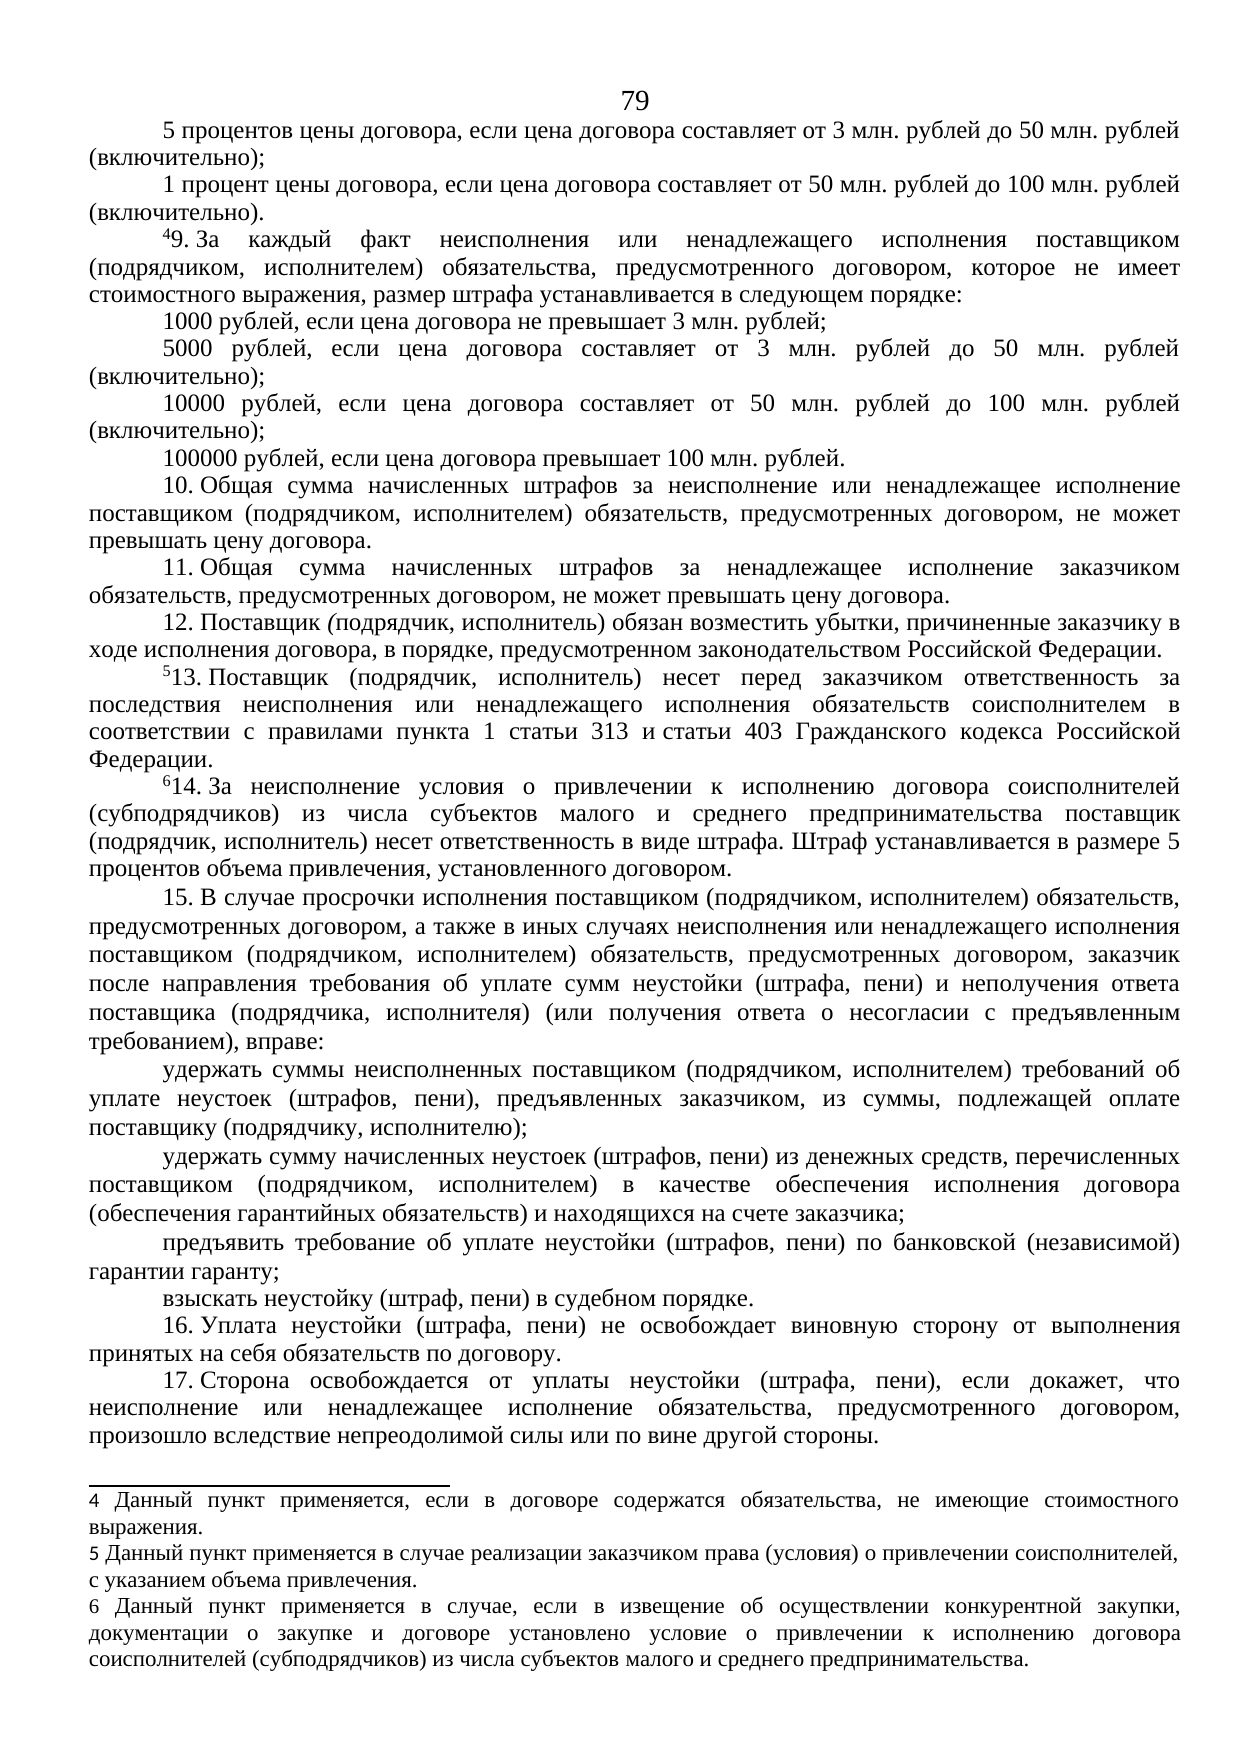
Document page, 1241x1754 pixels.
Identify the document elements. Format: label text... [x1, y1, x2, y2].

text Данный пункт применяется в случае реализации заказчиком права (условия) о привлечении соисполнителей, с указанием объема привлечения. [89, 1539, 1181, 1592]
text 5 процентов цены договора, если цена договора составляет от 3 млн. рублей до 50 млн. рублей (включительно); [89, 116, 1181, 171]
text 14. За неисполнение условия о привлечении к исполнению договора соисполнителей (субподрядчиков) из числа субъектов малого и среднего предпринимательства поставщик (подрядчик, исполнитель) несет ответственность в виде штрафа. Штраф устанавливается в размере 5 процентов объема привлечения, установленного договором. [89, 773, 1181, 882]
text Данный пункт применяется в случае, если в извещение об осуществлении конкурентной закупки, документации о закупке и договоре установлено условие о привлечении к исполнению договора соисполнителей (субподрядчиков) из числа субъектов малого и среднего предпринимательства. [89, 1592, 1181, 1671]
text 10. Общая сумма начисленных штрафов за неисполнение или ненадлежащее исполнение поставщиком (подрядчиком, исполнителем) обязательств, предусмотренных договором, не может превышать цену договора. [89, 472, 1181, 554]
text Данный пункт применяется, если в договоре содержатся обязательства, не имеющие стоимостного выражения. [89, 1486, 1181, 1539]
text 1000 рублей, если цена договора не превышает 3 млн. рублей; [89, 308, 1181, 335]
text 10000 рублей, если цена договора составляет от 50 млн. рублей до 100 млн. рублей (включительно); [89, 390, 1181, 444]
text взыскать неустойку (штраф, пени) в судебном порядке. [89, 1284, 1181, 1312]
text удержать суммы неисполненных поставщиком (подрядчиком, исполнителем) требований об уплате неустоек (штрафов, пени), предъявленных заказчиком, из суммы, подлежащей оплате поставщику (подрядчику, исполнителю); [89, 1054, 1181, 1141]
text предъявить требование об уплате неустойки (штрафов, пени) по банковской (независимой) гарантии гаранту; [89, 1227, 1181, 1284]
text 13. Поставщик (подрядчик, исполнитель) несет перед заказчиком ответственность за последствия неисполнения или ненадлежащего исполнения обязательств соисполнителем в соответствии с правилами пункта 1 статьи 313 и статьи 403 Гражданского кодекса Российской Федерации. [89, 663, 1181, 773]
text 11. Общая сумма начисленных штрафов за ненадлежащее исполнение заказчиком обязательств, предусмотренных договором, не может превышать цену договора. [89, 554, 1181, 608]
text 9. За каждый факт неисполнения или ненадлежащего исполнения поставщиком (подрядчиком, исполнителем) обязательства, предусмотренного договором, которое не имеет стоимостного выражения, размер штрафа устанавливается в следующем порядке: [89, 226, 1181, 308]
text 12. Поставщик (подрядчик, исполнитель) обязан возместить убытки, причиненные заказчику в ходе исполнения договора, в порядке, предусмотренном законодательством Российской Федерации. [89, 608, 1181, 663]
text 100000 рублей, если цена договора превышает 100 млн. рублей. [89, 444, 1181, 472]
text 15. В случае просрочки исполнения поставщиком (подрядчиком, исполнителем) обязательств, предусмотренных договором, а также в иных случаях неисполнения или ненадлежащего исполнения поставщиком (подрядчиком, исполнителем) обязательств, предусмотренных договором, заказчик после направления требования об уплате сумм неустойки (штрафа, пени) и неполучения ответа поставщика (подрядчика, исполнителя) (или получения ответа о несогласии с предъявленным требованием), вправе: [89, 882, 1181, 1054]
text 17. Сторона освобождается от уплаты неустойки (штрафа, пени), если докажет, что неисполнение или ненадлежащее исполнение обязательства, предусмотренного договором, произошло вследствие непреодолимой силы или по вине другой стороны. [89, 1367, 1181, 1449]
text 5000 рублей, если цена договора составляет от 3 млн. рублей до 50 млн. рублей (включительно); [89, 335, 1181, 390]
text 1 процент цены договора, если цена договора составляет от 50 млн. рублей до 100 млн. рублей (включительно). [89, 171, 1181, 226]
text удержать сумму начисленных неустоек (штрафов, пени) из денежных средств, перечисленных поставщиком (подрядчиком, исполнителем) в качестве обеспечения исполнения договора (обеспечения гарантийных обязательств) и находящихся на счете заказчика; [89, 1141, 1181, 1227]
text 16. Уплата неустойки (штрафа, пени) не освобождает виновную сторону от выполнения принятых на себя обязательств по договору. [89, 1312, 1181, 1367]
